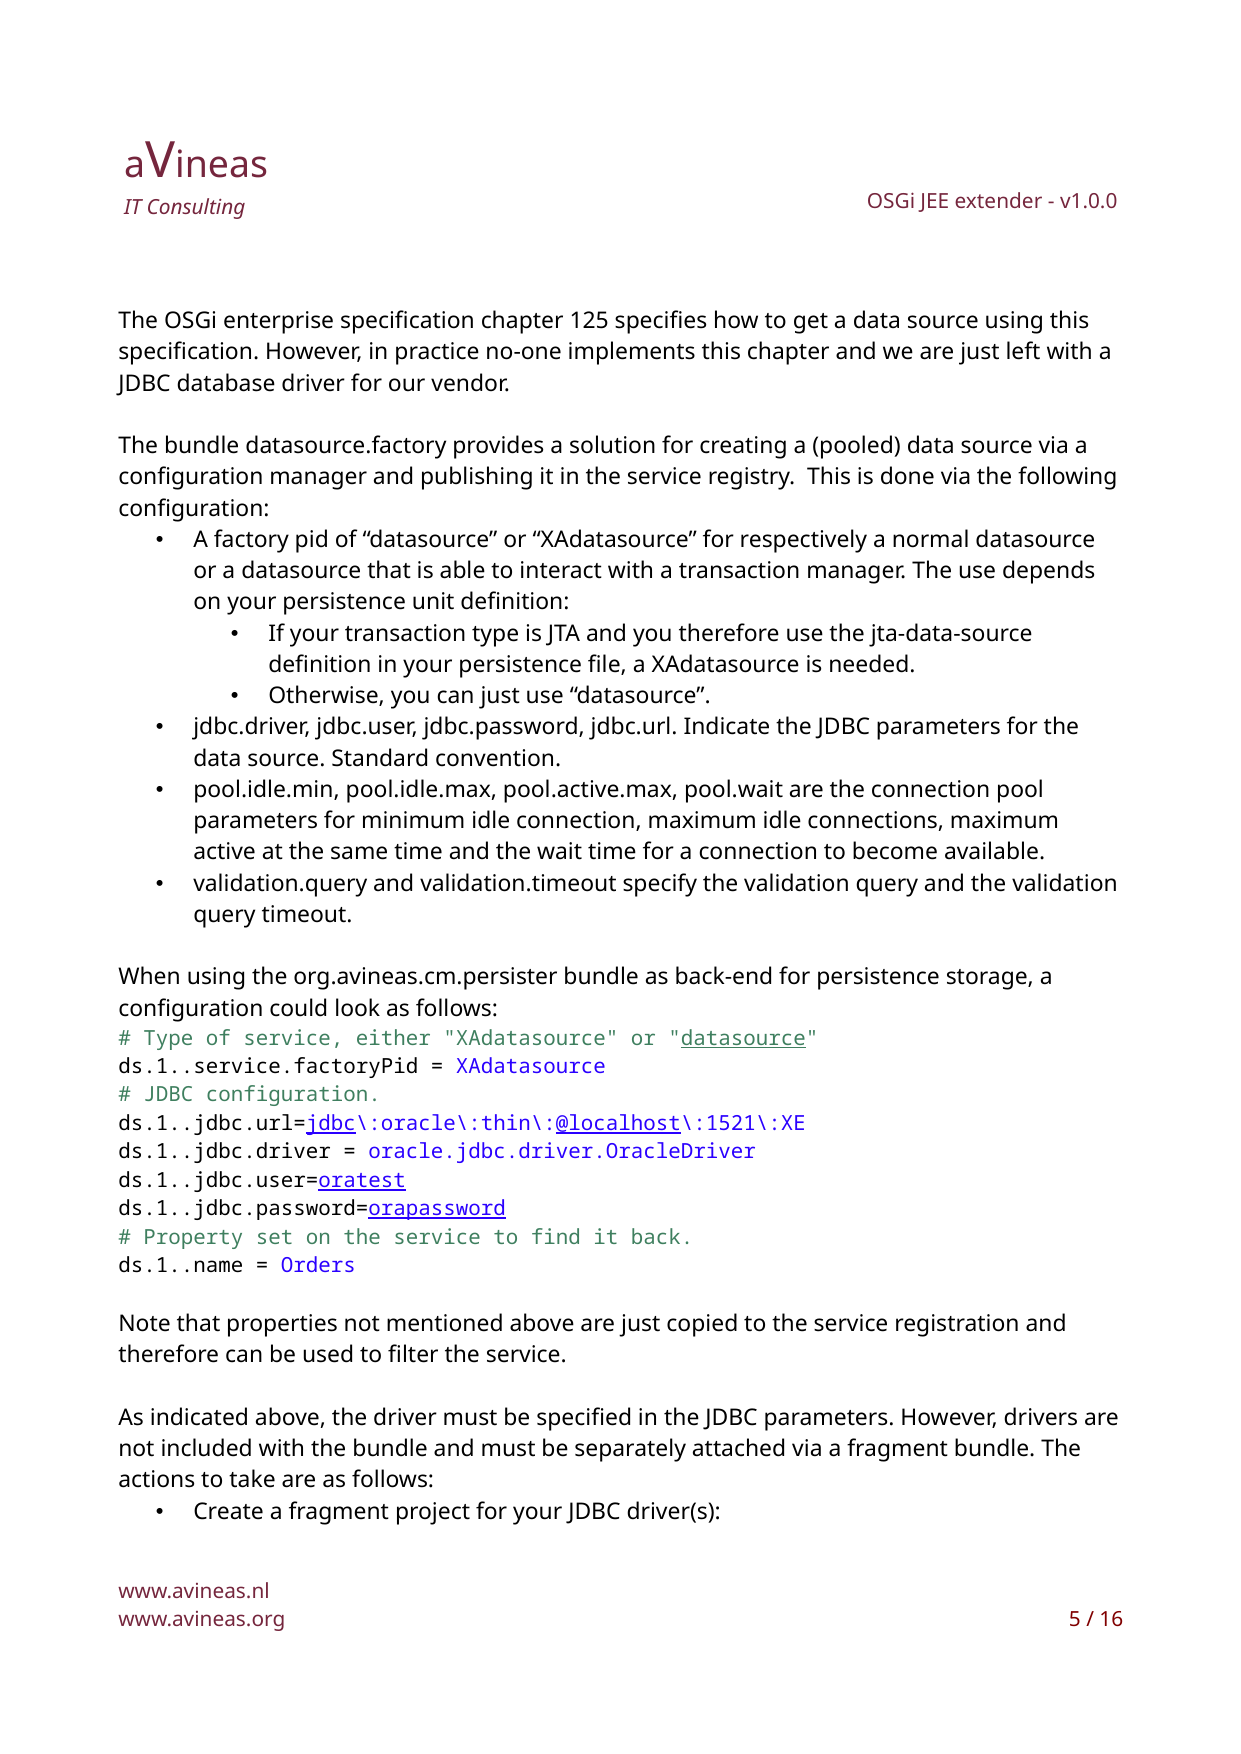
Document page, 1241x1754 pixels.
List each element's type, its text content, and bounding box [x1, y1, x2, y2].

list Otherwise, you can just use “datasource”. [231, 679, 1122, 710]
list pool.idle.min, pool.idle.max, pool.active.max, pool.wait are the connection pool parameters for minimum idle connection, maximum idle connections, maximum active at the same time and the wait time for a connection to become available. [156, 773, 1122, 866]
list Create a fragment project for your JDBC driver(s): [156, 1494, 1122, 1526]
text ds.1..jdbc.url=jdbc\:oracle\:thin\:@localhost\:1521\:XE [118, 1108, 1122, 1136]
text When using the org.avineas.cm.persister bundle as back-end for persistence storage, a configuration could look as follows: [118, 960, 1122, 1023]
text The bundle datasource.factory provides a solution for creating a (pooled) data source via a configuration manager and publishing it in the service registry. This is done via the following configuration: [118, 429, 1122, 523]
text # Type of service, either "XAdatasource" or "datasource" [118, 1023, 1122, 1051]
list jdbc.driver, jdbc.user, jdbc.password, jdbc.url. Indicate the JDBC parameters for the data source. Standard convention. [156, 710, 1122, 773]
text ds.1..name = Orders [118, 1250, 1122, 1279]
list validation.query and validation.timeout specify the validation query and the validation query timeout. [156, 866, 1122, 929]
text ds.1..service.factoryPid = XAdatasource [118, 1051, 1122, 1079]
list If your transaction type is JTA and you therefore use the jta-data-source definition in your persistence file, a XAdatasource is needed. [231, 616, 1122, 679]
text # JDBC configuration. [118, 1079, 1122, 1108]
list A factory pid of “datasource” or “XAdatasource” for respectively a normal datasource or a datasource that is able to interact with a transaction manager. The use depends on your persistence unit definition: [156, 523, 1122, 616]
text ds.1..jdbc.user=oratest [118, 1165, 1122, 1193]
text ds.1..jdbc.driver = oracle.jdbc.driver.OracleDriver [118, 1136, 1122, 1165]
text The OSGi enterprise specification chapter 125 specifies how to get a data source using this specification. However, in practice no-one implements this chapter and we are just left with a JDBC database driver for our vendor. [118, 304, 1122, 398]
text As indicated above, the driver must be specified in the JDBC parameters. However, drivers are not included with the bundle and must be separately attached via a fragment bundle. The actions to take are as follows: [118, 1401, 1122, 1494]
text ds.1..jdbc.password=orapassword [118, 1193, 1122, 1222]
text Note that properties not mentioned above are just copied to the service registration and therefore can be used to filter the service. [118, 1307, 1122, 1369]
text # Property set on the service to find it back. [118, 1222, 1122, 1250]
